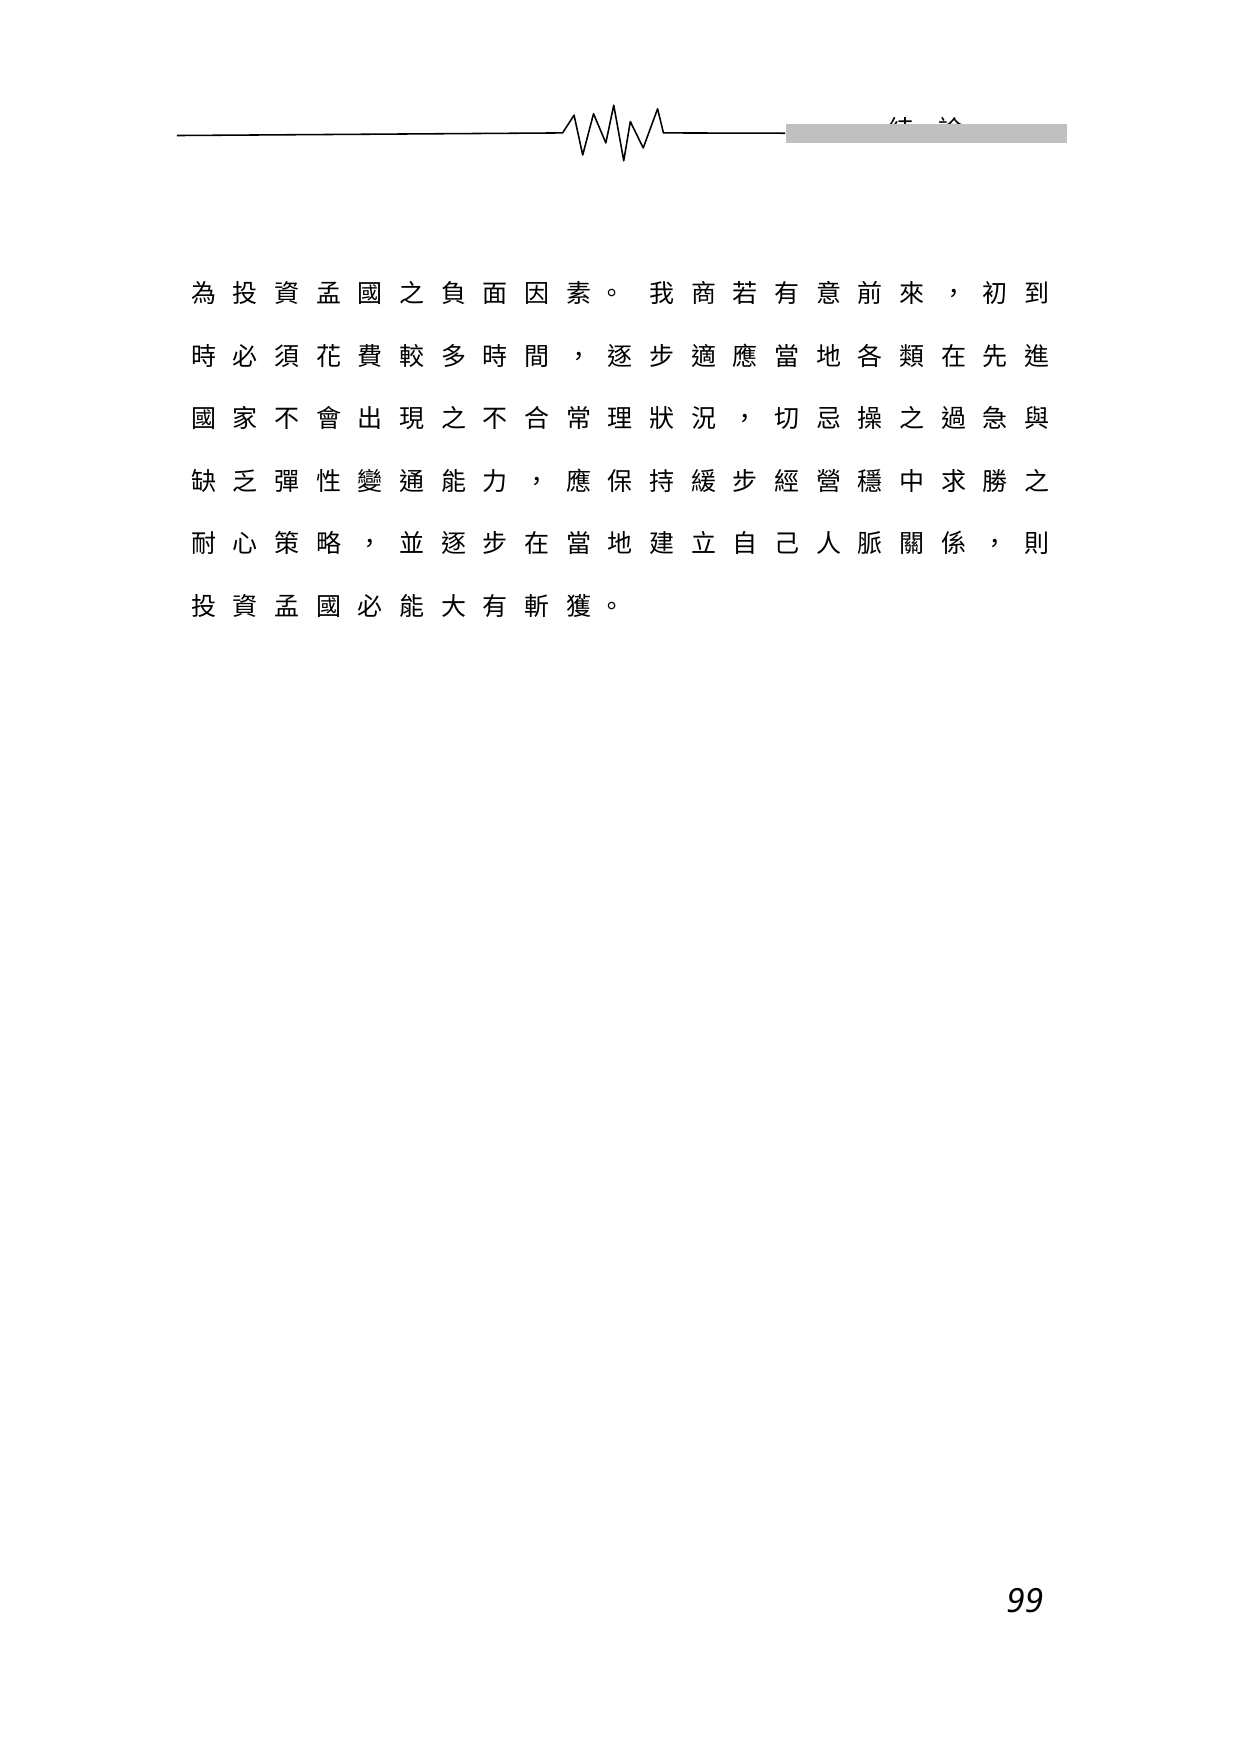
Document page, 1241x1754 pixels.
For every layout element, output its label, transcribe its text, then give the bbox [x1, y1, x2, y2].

text 為投資孟國之負面因素。我商若有意前來，初到時必須花費較多時間，逐步適應當地各類在先進國家不會出現之不合常理狀況，切忌操之過急與缺乏彈性變通能力，應保持緩步經營穩中求勝之耐心策略，並逐步在當地建立自己人脈關係，則投資孟國必能大有斬獲。 [183, 250, 1058, 625]
